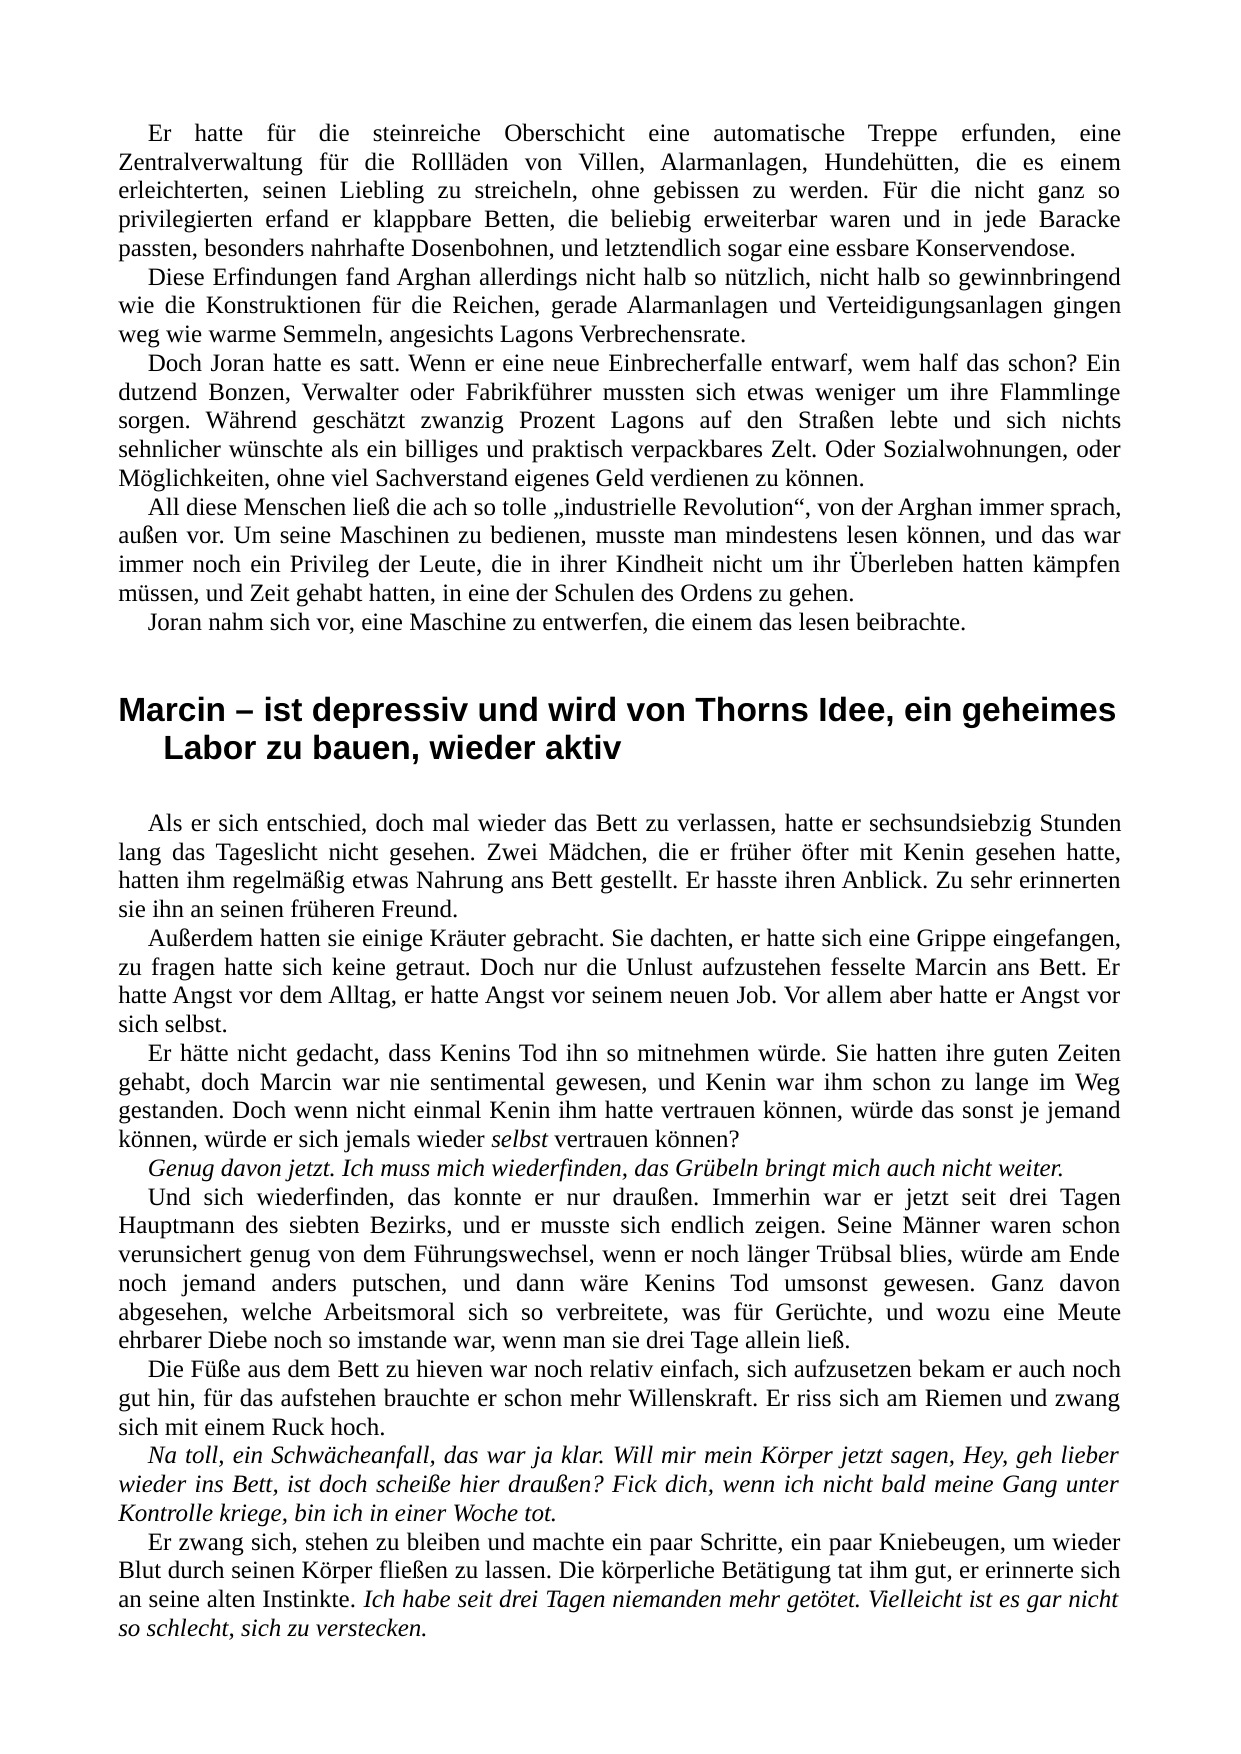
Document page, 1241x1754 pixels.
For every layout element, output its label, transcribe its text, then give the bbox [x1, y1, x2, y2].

text Als er sich entschied, doch mal wieder das Bett zu verlassen, hatte er sechsundsiebzig Stunden lang das Tageslicht nicht gesehen. Zwei Mädchen, die er früher öfter mit Kenin gesehen hatte, hatten ihm regelmäßig etwas Nahrung ans Bett gestellt. Er hasste ihren Anblick. Zu sehr erinnerten sie ihn an seinen früheren Freund. [118, 808, 1122, 923]
text Na toll, ein Schwächeanfall, das war ja klar. Will mir mein Körper jetzt sagen, Hey, geh lieber wieder ins Bett, ist doch scheiße hier draußen? Fick dich, wenn ich nicht bald meine Gang unter Kontrolle kriege, bin ich in einer Woche tot. [118, 1440, 1122, 1527]
text Die Füße aus dem Bett zu hieven war noch relativ einfach, sich aufzusetzen bekam er auch noch gut hin, für das aufstehen brauchte er schon mehr Willenskraft. Er riss sich am Riemen und zwang sich mit einem Ruck hoch. [118, 1354, 1122, 1440]
text Genug davon jetzt. Ich muss mich wiederfinden, das Grübeln bringt mich auch nicht weiter. [118, 1153, 1122, 1182]
text Joran nahm sich vor, eine Maschine zu entwerfen, die einem das lesen beibrachte. [118, 607, 1122, 636]
text Er hatte für die steinreiche Oberschicht eine automatische Treppe erfunden, eine Zentralverwaltung für die Rollläden von Villen, Alarmanlagen, Hundehütten, die es einem erleichterten, seinen Liebling zu streicheln, ohne gebissen zu werden. Für die nicht ganz so privilegierten erfand er klappbare Betten, die beliebig erweiterbar waren und in jede Baracke passten, besonders nahrhafte Dosenbohnen, und letztendlich sogar eine essbare Konservendose. [118, 118, 1122, 262]
text Diese Erfindungen fand Arghan allerdings nicht halb so nützlich, nicht halb so gewinnbringend wie die Konstruktionen für die Reichen, gerade Alarmanlagen und Verteidigungsanlagen gingen weg wie warme Semmeln, angesichts Lagons Verbrechensrate. [118, 262, 1122, 348]
text Er hätte nicht gedacht, dass Kenins Tod ihn so mitnehmen würde. Sie hatten ihre guten Zeiten gehabt, doch Marcin war nie sentimental gewesen, und Kenin war ihm schon zu lange im Weg gestanden. Doch wenn nicht einmal Kenin ihm hatte vertrauen können, würde das sonst je jemand können, würde er sich jemals wieder selbst vertrauen können? [118, 1038, 1122, 1153]
text Außerdem hatten sie einige Kräuter gebracht. Sie dachten, er hatte sich eine Grippe eingefangen, zu fragen hatte sich keine getraut. Doch nur die Unlust aufzustehen fesselte Marcin ans Bett. Er hatte Angst vor dem Alltag, er hatte Angst vor seinem neuen Job. Vor allem aber hatte er Angst vor sich selbst. [118, 923, 1122, 1038]
text Und sich wiederfinden, das konnte er nur draußen. Immerhin war er jetzt seit drei Tagen Hauptmann des siebten Bezirks, und er musste sich endlich zeigen. Seine Männer waren schon verunsichert genug von dem Führungswechsel, wenn er noch länger Trübsal blies, würde am Ende noch jemand anders putschen, und dann wäre Kenins Tod umsonst gewesen. Ganz davon abgesehen, welche Arbeitsmoral sich so verbreitete, was für Gerüchte, und wozu eine Meute ehrbarer Diebe noch so imstande war, wenn man sie drei Tage allein ließ. [118, 1182, 1122, 1354]
subtitle Marcin – ist depressiv und wird von Thorns Idee, ein geheimes Labor zu bauen, wieder aktiv [118, 689, 1122, 767]
text Er zwang sich, stehen zu bleiben und machte ein paar Schritte, ein paar Kniebeugen, um wieder Blut durch seinen Körper fließen zu lassen. Die körperliche Betätigung tat ihm gut, er erinnerte sich an seine alten Instinkte. Ich habe seit drei Tagen niemanden mehr getötet. Vielleicht ist es gar nicht so schlecht, sich zu verstecken. [118, 1527, 1122, 1642]
text All diese Menschen ließ die ach so tolle „industrielle Revolution“, von der Arghan immer sprach, außen vor. Um seine Maschinen zu bedienen, musste man mindestens lesen können, und das war immer noch ein Privileg der Leute, die in ihrer Kindheit nicht um ihr Überleben hatten kämpfen müssen, und Zeit gehabt hatten, in eine der Schulen des Ordens zu gehen. [118, 492, 1122, 607]
text Doch Joran hatte es satt. Wenn er eine neue Einbrecherfalle entwarf, wem half das schon? Ein dutzend Bonzen, Verwalter oder Fabrikführer mussten sich etwas weniger um ihre Flammlinge sorgen. Während geschätzt zwanzig Prozent Lagons auf den Straßen lebte und sich nichts sehnlicher wünschte als ein billiges und praktisch verpackbares Zelt. Oder Sozialwohnungen, oder Möglichkeiten, ohne viel Sachverstand eigenes Geld verdienen zu können. [118, 348, 1122, 492]
